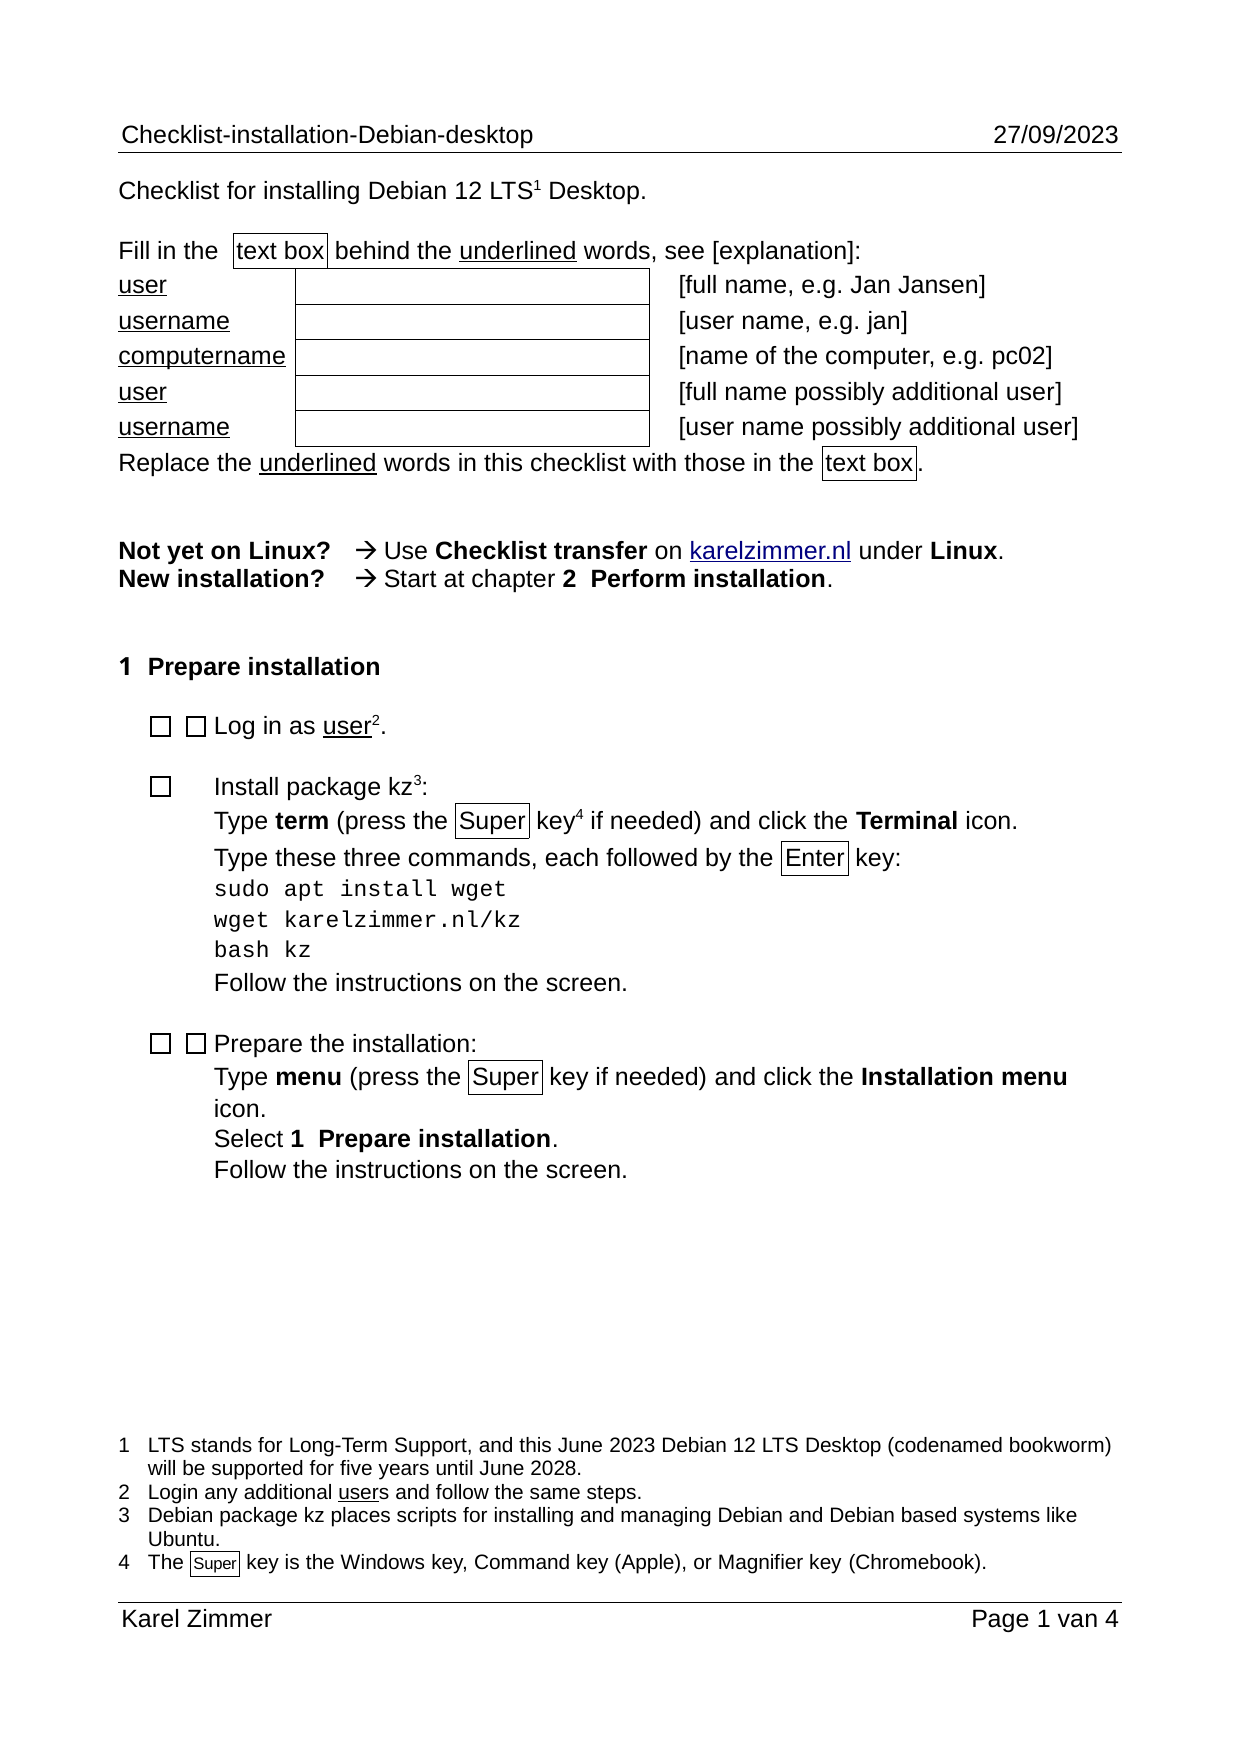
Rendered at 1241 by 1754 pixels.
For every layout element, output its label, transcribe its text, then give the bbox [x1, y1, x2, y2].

text [user name possibly additional user] [650, 410, 1122, 446]
table_header [177, 711, 213, 741]
table_cell [142, 877, 177, 907]
table_cell [118, 741, 142, 772]
table_cell [177, 1124, 213, 1154]
table_header Log in as USER. [213, 711, 1122, 741]
table_cell [142, 907, 177, 937]
table_cell Type menu (press the Super key if needed) and click the Installation menu icon. [213, 1059, 1122, 1124]
table_cell [213, 998, 1122, 1028]
table_header [142, 711, 177, 741]
table_cell [142, 1154, 177, 1185]
table_cell [118, 968, 142, 998]
table_cell [177, 772, 213, 802]
table_cell [177, 1028, 213, 1059]
text [full name possibly additional user] [650, 375, 1122, 410]
table_cell [177, 1059, 213, 1124]
table_cell Type these three commands, each followed by the Enter key: [213, 839, 1122, 877]
table_cell [118, 1059, 142, 1124]
table_cell bash kz [213, 938, 1122, 968]
table_cell [177, 907, 213, 937]
table_cell [177, 938, 213, 968]
table_cell [118, 1154, 142, 1185]
text [user name, e.g. jan] [650, 304, 1122, 339]
table_cell [142, 802, 177, 839]
table_cell [142, 839, 177, 877]
text behind the underlined words, see [explanation]: [328, 233, 1122, 268]
table_cell [177, 741, 213, 772]
table_cell [118, 938, 142, 968]
table_cell Follow the instructions on the screen. [213, 968, 1122, 998]
text LTS stands for Long-Term Support, and this June 2023 Debian 12 LTS Desktop (codenamed bookworm) will be supported for five years until June 2028. [118, 1433, 1122, 1480]
list Prepare installation [118, 649, 1122, 683]
table_cell [118, 1028, 142, 1059]
text Replace the underlined words in this checklist with those in the [118, 446, 822, 481]
table_cell [177, 1154, 213, 1185]
table_cell [177, 839, 213, 877]
table_cell [142, 938, 177, 968]
table_cell [142, 1059, 177, 1124]
table_cell Install package kz: [213, 772, 1122, 802]
text Fill in the [118, 233, 233, 268]
table_cell [118, 907, 142, 937]
table_cell [142, 772, 177, 802]
table_cell [118, 877, 142, 907]
table_cell [118, 772, 142, 802]
table_cell [177, 998, 213, 1028]
table_cell [177, 877, 213, 907]
table_cell wget karelzimmer.nl/kz [213, 907, 1122, 937]
text text box [234, 234, 327, 268]
text [full name, e.g. Jan Jansen] [650, 268, 1122, 304]
table_cell [177, 802, 213, 839]
table_cell [213, 741, 1122, 772]
table_cell Type term (press the Super key if needed) and click the Terminal icon. [213, 802, 1122, 839]
table_cell Prepare the installation: [213, 1028, 1122, 1059]
table_cell [118, 839, 142, 877]
text COMPUTERNAme [118, 339, 295, 375]
table_cell sudo apt install wget [213, 877, 1122, 907]
table_cell [118, 802, 142, 839]
text Checklist for installing Debian 12 LTS Desktop. [118, 177, 1122, 205]
table_cell Select 1 Prepare installation. [213, 1124, 1122, 1154]
text USERname [118, 304, 295, 339]
text New installation?  Start at chapter 2 Perform installation. [118, 565, 1122, 593]
text user [118, 268, 295, 304]
text Not yet on Linux?  Use Checklist transfer on karelzimmer.nl under Linux. [118, 537, 1122, 565]
text text box [823, 447, 916, 480]
table_cell Follow the instructions on the screen. [213, 1154, 1122, 1185]
table_cell [142, 1124, 177, 1154]
table_cell [142, 1028, 177, 1059]
table_cell [142, 998, 177, 1028]
table_cell [177, 968, 213, 998]
table_cell [118, 1124, 142, 1154]
text [name of the computer, e.g. pc02] [650, 339, 1122, 375]
table_cell [142, 968, 177, 998]
table_cell [142, 741, 177, 772]
text . [917, 446, 1122, 481]
text USERName [118, 410, 295, 446]
text USER [118, 375, 295, 410]
table_cell [118, 998, 142, 1028]
table_header [118, 711, 142, 741]
